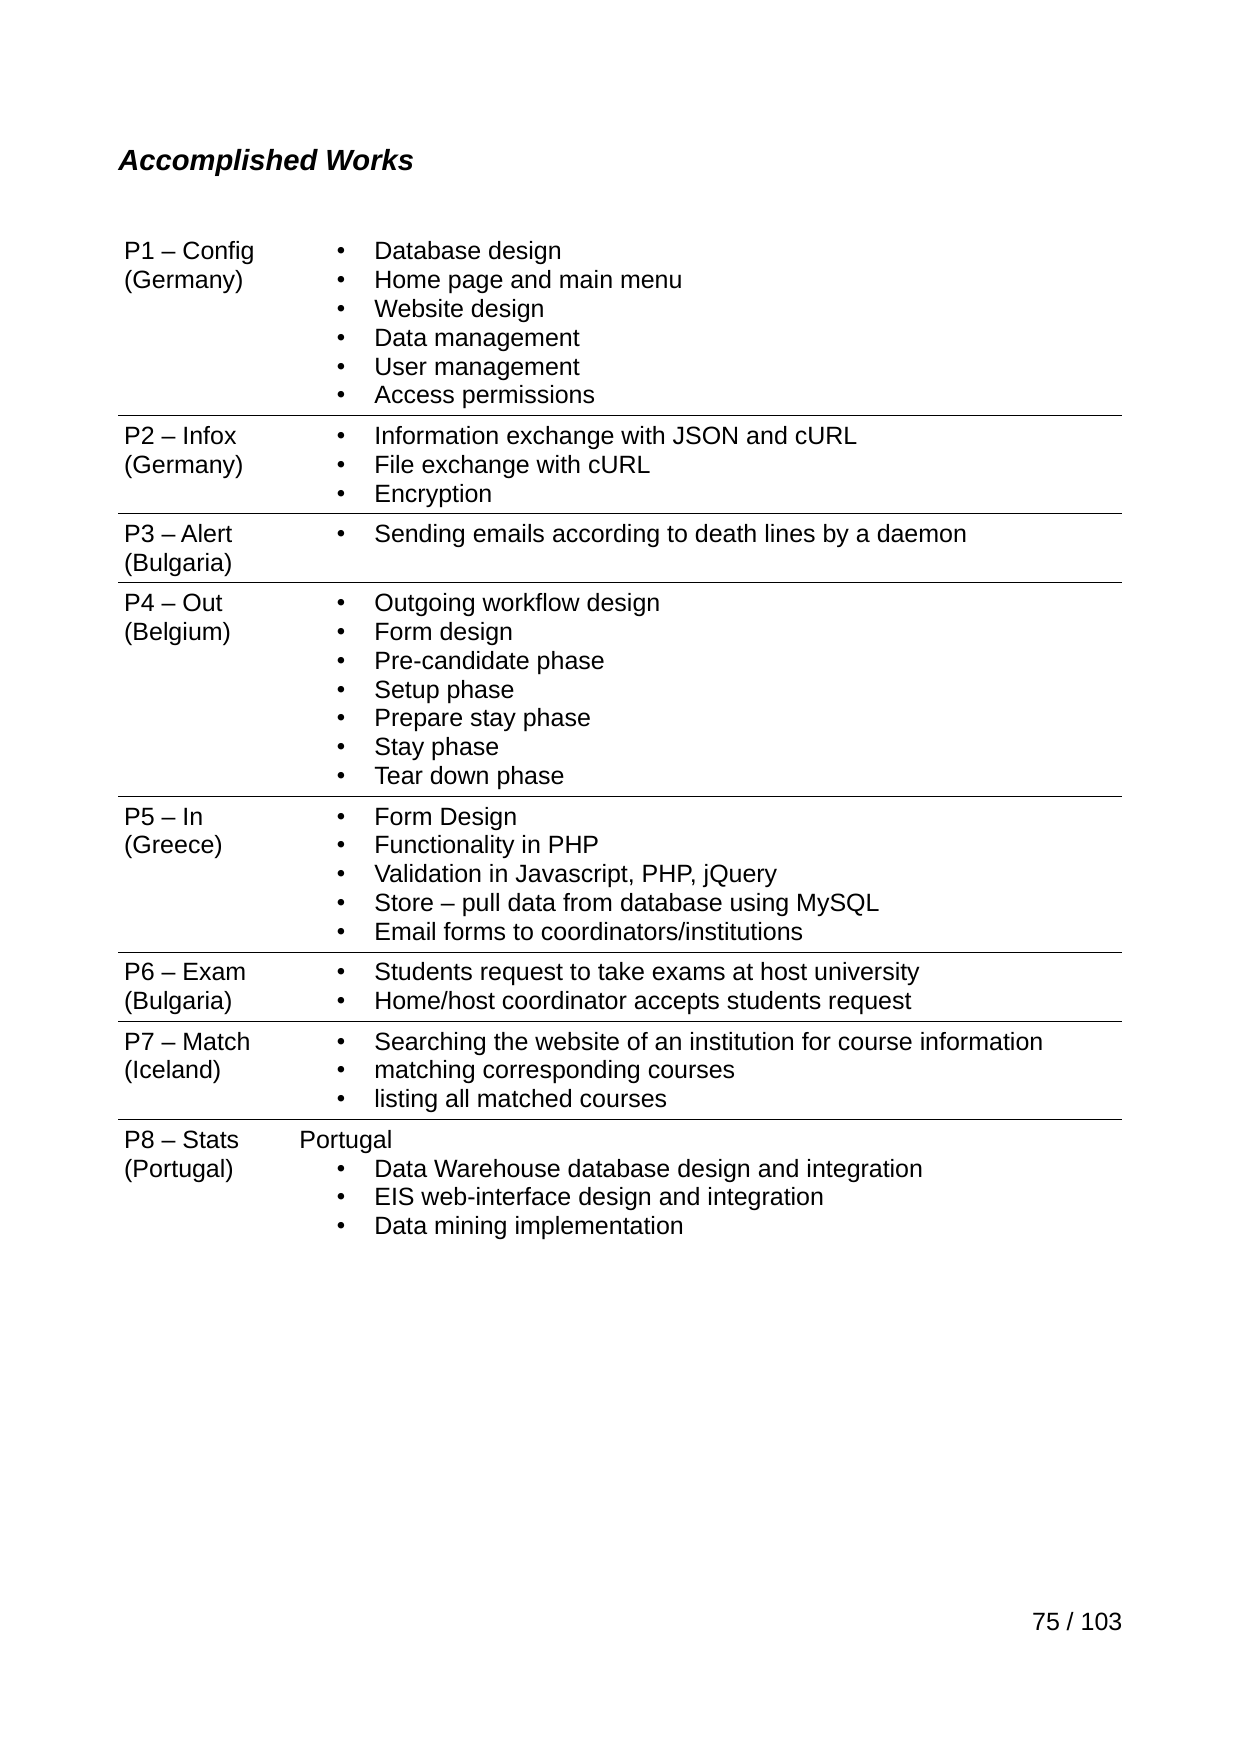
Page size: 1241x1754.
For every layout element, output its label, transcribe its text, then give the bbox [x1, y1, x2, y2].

table_cell Students request to take exams at host university Home/host coordinator accepts students request [294, 953, 1122, 1021]
table_cell Portugal Data Warehouse database design and integration EIS web-interface design and integration Data mining implementation [294, 1120, 1122, 1246]
table_cell Information exchange with JSON and cURL File exchange with cURL Encryption [294, 416, 1122, 513]
table_cell P2 – Infox (Germany) [118, 416, 293, 513]
table_cell P5 – In (Greece) [118, 797, 293, 952]
table_header Database design Home page and main menu Website design Data management User management Access permissions [294, 230, 1122, 415]
table_header P1 – Config (Germany) [118, 230, 293, 415]
table_cell Sending emails according to death lines by a daemon [294, 514, 1122, 582]
table_cell P8 – Stats (Portugal) [118, 1120, 293, 1246]
table_cell Form Design Functionality in PHP Validation in Javascript, PHP, jQuery Store – pull data from database using MySQL Email forms to coordinators/institutions [294, 797, 1122, 952]
table_cell P4 – Out (Belgium) [118, 583, 293, 796]
table_cell P3 – Alert (Bulgaria) [118, 514, 293, 582]
table_cell Outgoing workflow design Form design Pre-candidate phase Setup phase Prepare stay phase Stay phase Tear down phase [294, 583, 1122, 796]
table_cell P7 – Match (Iceland) [118, 1022, 293, 1119]
table_cell Searching the website of an institution for course information matching corresponding courses listing all matched courses [294, 1022, 1122, 1119]
subtitle Accomplished Works [118, 143, 1122, 177]
table_cell P6 – Exam (Bulgaria) [118, 953, 293, 1021]
